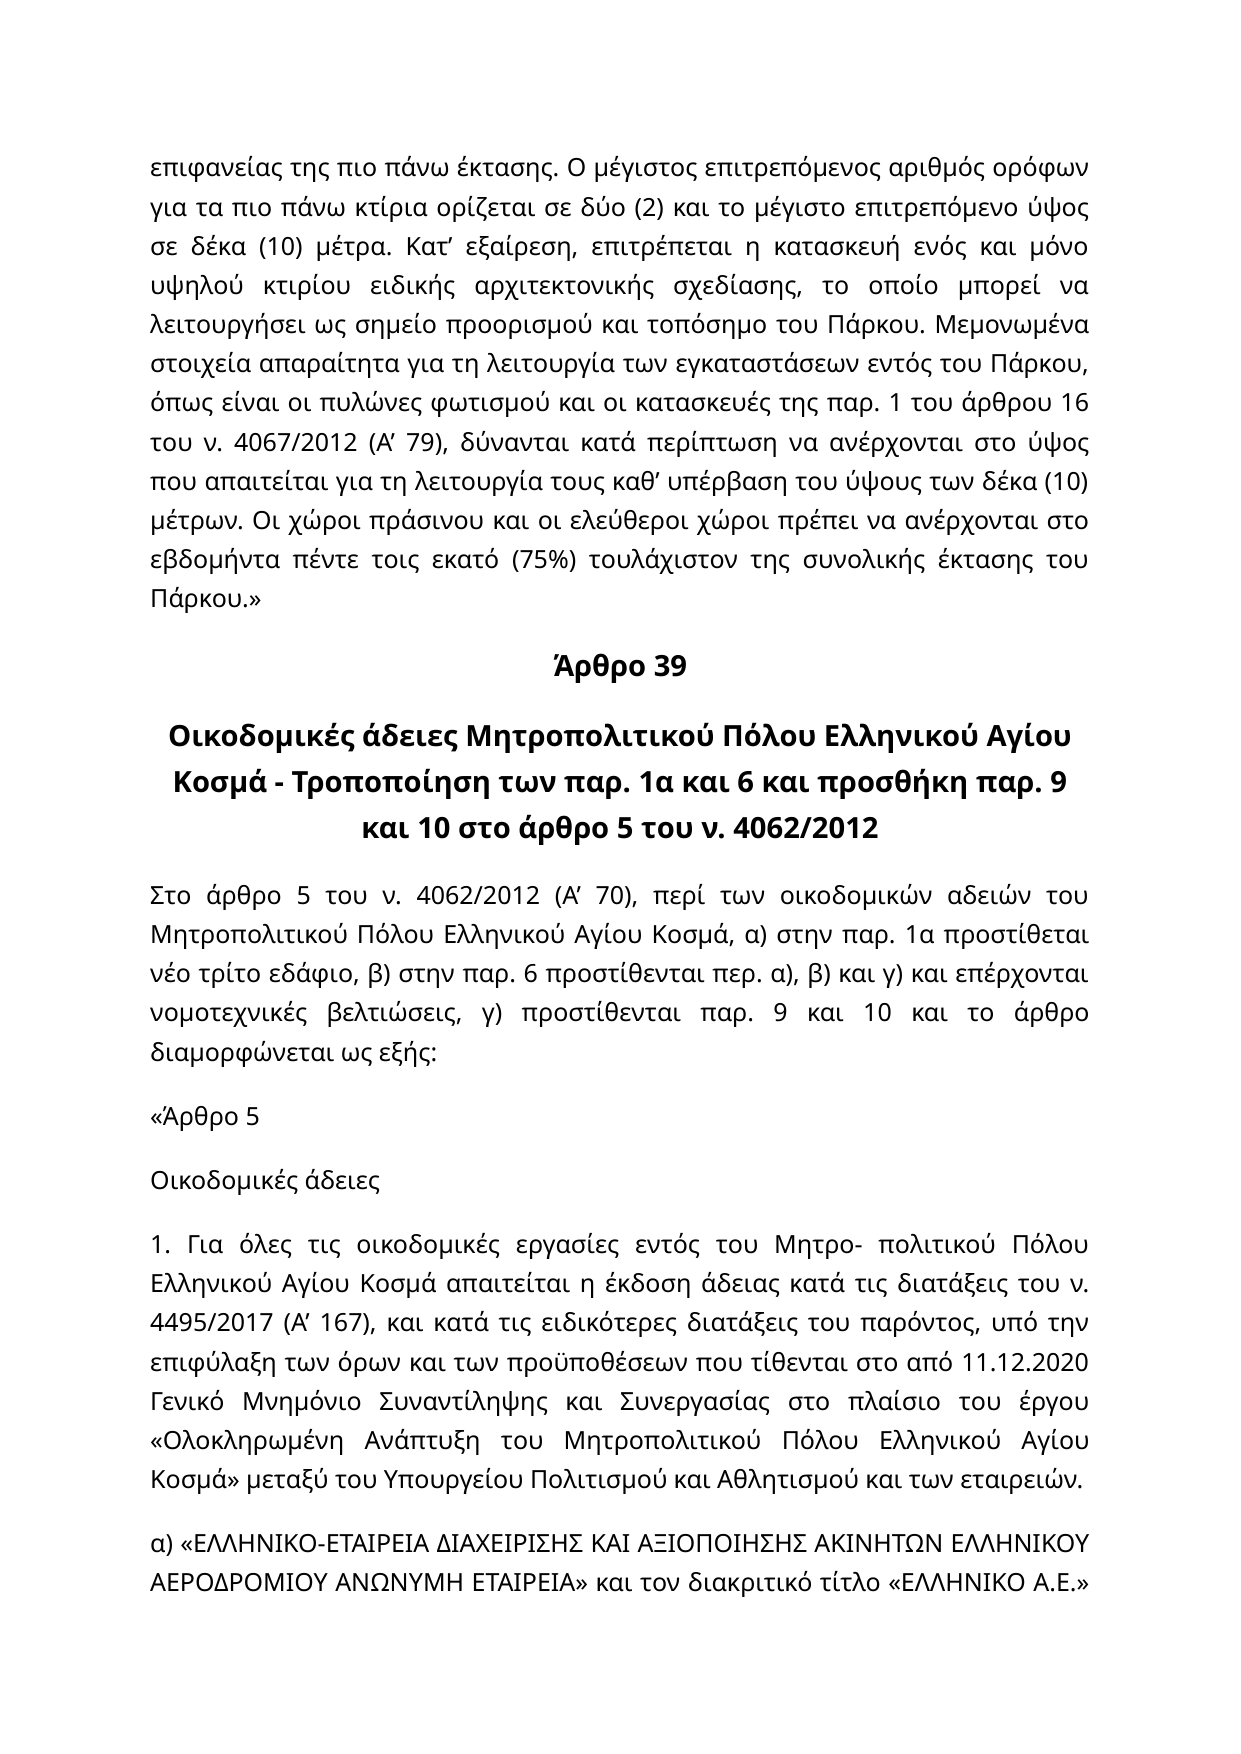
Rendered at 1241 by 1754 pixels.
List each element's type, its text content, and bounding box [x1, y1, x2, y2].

text 1. Για όλες τις οικοδομικές εργασίες εντός του Μητρο- πολιτικού Πόλου Ελληνικού Αγίου Κοσμά απαιτείται η έκδοση άδειας κατά τις διατάξεις του ν. 4495/2017 (Α’ 167), και κατά τις ειδικότερες διατάξεις του παρόντος, υπό την επιφύλαξη των όρων και των προϋποθέσεων που τίθενται στο από 11.12.2020 Γενικό Μνημόνιο Συναντίληψης και Συνεργασίας στο πλαίσιο του έργου «Ολοκληρωμένη Ανάπτυξη του Μητροπολιτικού Πόλου Ελληνικού Αγίου Κοσμά» μεταξύ του Υπουργείου Πολιτισμού και Αθλητισμού και των εταιρειών. [150, 1227, 1090, 1496]
text «Άρθρο 5 [150, 1098, 1090, 1132]
subtitle Άρθρο 39 [150, 645, 1090, 685]
text επιφανείας της πιο πάνω έκτασης. Ο μέγιστος επιτρεπόμενος αριθμός ορόφων για τα πιο πάνω κτίρια ορίζεται σε δύο (2) και το μέγιστο επιτρεπόμενο ύψος σε δέκα (10) μέτρα. Κατ’ εξαίρεση, επιτρέπεται η κατασκευή ενός και μόνο υψηλού κτιρίου ειδικής αρχιτεκτονικής σχεδίασης, το οποίο μπορεί να λειτουργήσει ως σημείο προορισμού και τοπόσημο του Πάρκου. Μεμονωμένα στοιχεία απαραίτητα για τη λειτουργία των εγκαταστάσεων εντός του Πάρκου, όπως είναι οι πυλώνες φωτισμού και οι κατασκευές της παρ. 1 του άρθρου 16 του ν. 4067/2012 (Α’ 79), δύνανται κατά περίπτωση να ανέρχονται στο ύψος που απαιτείται για τη λειτουργία τους καθ’ υπέρβαση του ύψους των δέκα (10) μέτρων. Οι χώροι πράσινου και οι ελεύθεροι χώροι πρέπει να ανέρχονται στο εβδομήντα πέντε τοις εκατό (75%) τουλάχιστον της συνολικής έκτασης του Πάρκου.» [150, 150, 1090, 615]
text α) «ΕΛΛΗΝΙΚΟ-ΕΤΑΙΡΕΙΑ ΔΙΑΧΕΙΡΙΣΗΣ ΚΑΙ ΑΞΙΟΠΟΙΗΣΗΣ ΑΚΙΝΗΤΩΝ ΕΛΛΗΝΙΚΟΥ ΑΕΡΟΔΡΟΜΙΟΥ ΑΝΩΝΥΜΗ ΕΤΑΙΡΕΙΑ» και τον διακριτικό τίτλο «ΕΛΛΗΝΙΚΟ Α.Ε.» [150, 1526, 1090, 1599]
subtitle Οικοδομικές άδειες Μητροπολιτικού Πόλου Ελληνικού Αγίου Κοσμά - Τροποποίηση των παρ. 1α και 6 και προσθήκη παρ. 9 και 10 στο άρθρο 5 του ν. 4062/2012 [150, 716, 1090, 847]
text Στο άρθρο 5 του ν. 4062/2012 (Α’ 70), περί των οικοδομικών αδειών του Μητροπολιτικού Πόλου Ελληνικού Αγίου Κοσμά, α) στην παρ. 1α προστίθεται νέο τρίτο εδάφιο, β) στην παρ. 6 προστίθενται περ. α), β) και γ) και επέρχονται νομοτεχνικές βελτιώσεις, γ) προστίθενται παρ. 9 και 10 και το άρθρο διαμορφώνεται ως εξής: [150, 877, 1090, 1068]
text Οικοδομικές άδειες [150, 1162, 1090, 1197]
